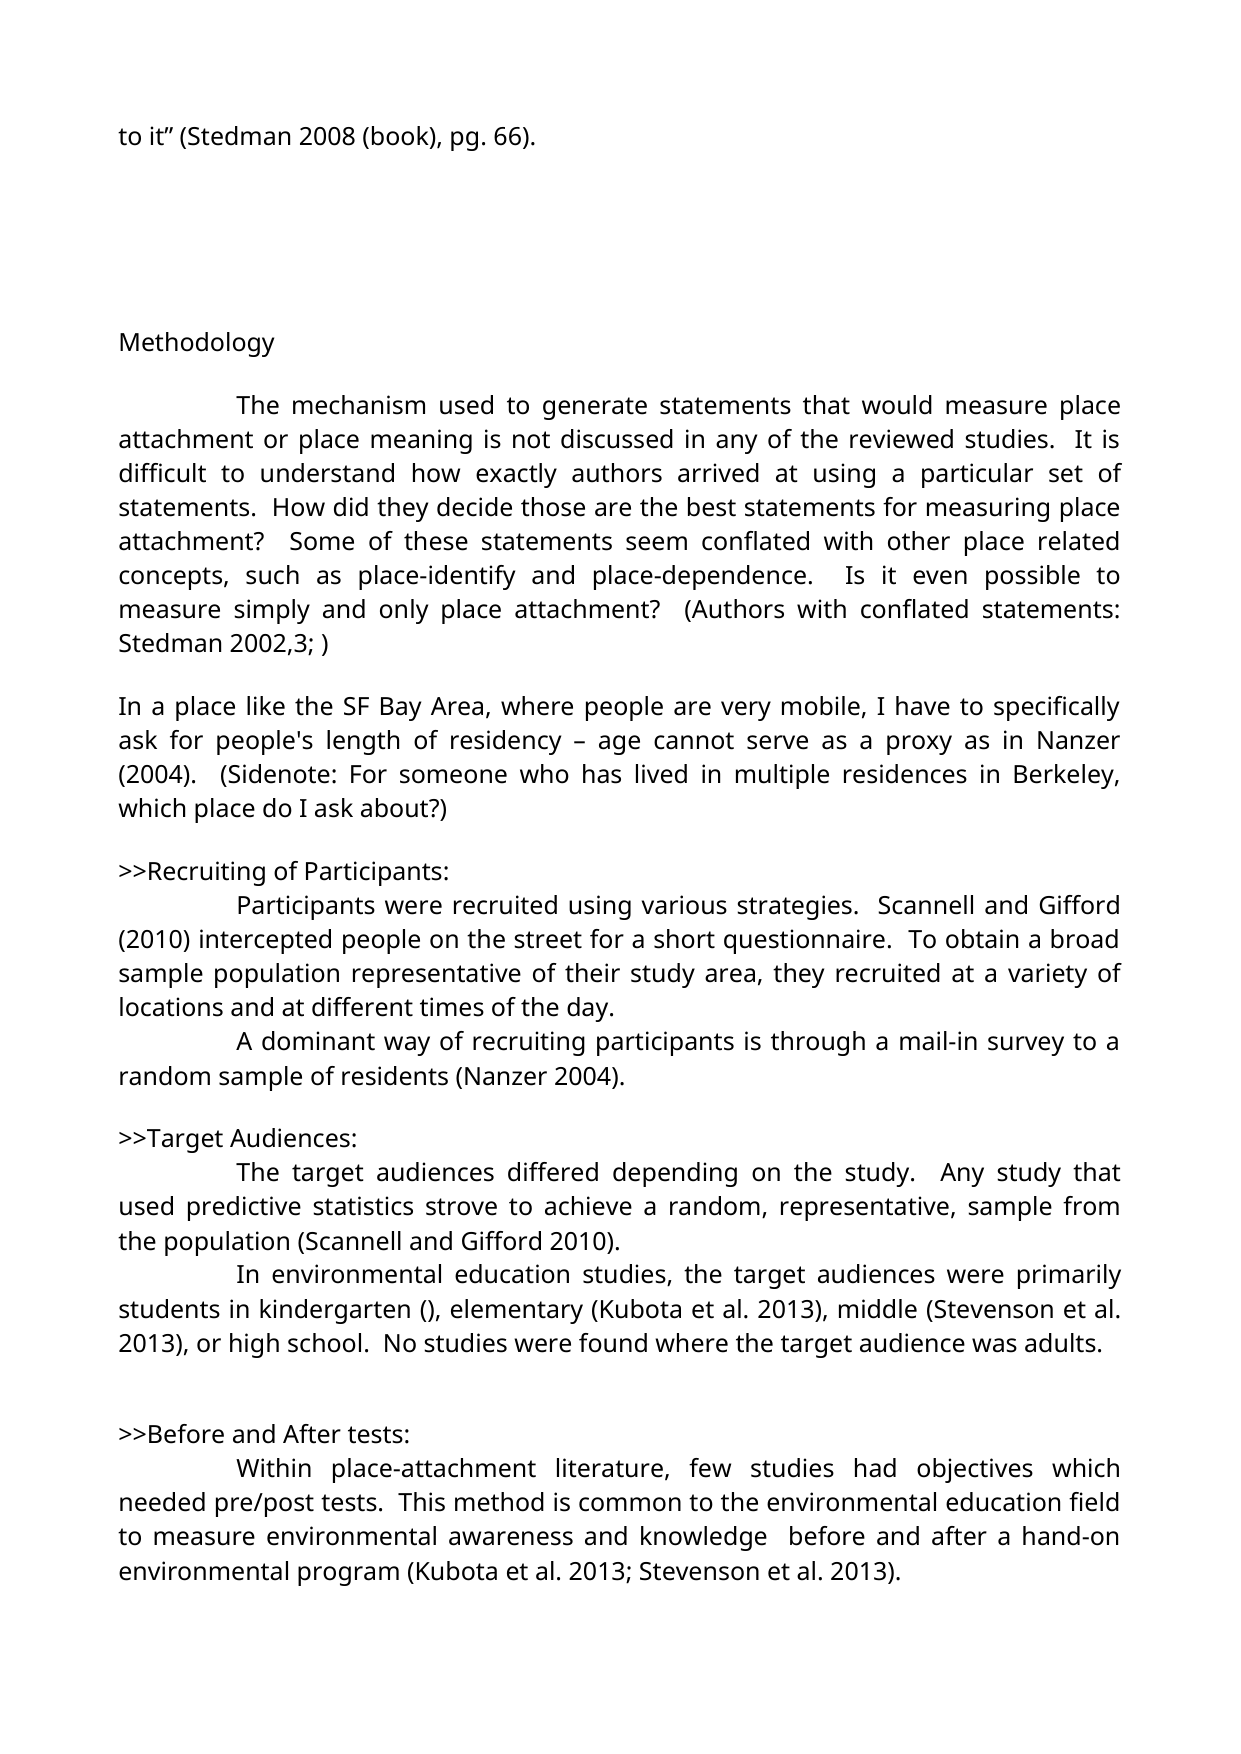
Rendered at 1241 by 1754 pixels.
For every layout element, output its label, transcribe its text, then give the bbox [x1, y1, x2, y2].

text The target audiences differed depending on the study. Any study that used predictive statistics strove to achieve a random, representative, sample from the population (Scannell and Gifford 2010). [118, 1155, 1122, 1257]
text Methodology [118, 325, 1122, 359]
text Participants were recruited using various strategies. Scannell and Gifford (2010) intercepted people on the street for a short questionnaire. To obtain a broad sample population representative of their study area, they recruited at a variety of locations and at different times of the day. [118, 888, 1122, 1024]
text In environmental education studies, the target audiences were primarily students in kindergarten (), elementary (Kubota et al. 2013), middle (Stevenson et al. 2013), or high school. No studies were found where the target audience was adults. [118, 1257, 1122, 1359]
text >>Recruiting of Participants: [118, 854, 1122, 888]
text >>Target Audiences: [118, 1121, 1122, 1155]
text to it” (Stedman 2008 (book), pg. 66). [118, 118, 1122, 152]
text >>Before and After tests: [118, 1417, 1122, 1451]
text Within place-attachment literature, few studies had objectives which needed pre/post tests. This method is common to the environmental education field to measure environmental awareness and knowledge before and after a hand-on environmental program (Kubota et al. 2013; Stevenson et al. 2013). [118, 1451, 1122, 1587]
text In a place like the SF Bay Area, where people are very mobile, I have to specifically ask for people's length of residency – age cannot serve as a proxy as in Nanzer (2004). (Sidenote: For someone who has lived in multiple residences in Berkeley, which place do I ask about?) [118, 689, 1122, 825]
text A dominant way of recruiting participants is through a mail-in survey to a random sample of residents (Nanzer 2004). [118, 1024, 1122, 1092]
text The mechanism used to generate statements that would measure place attachment or place meaning is not discussed in any of the reviewed studies. It is difficult to understand how exactly authors arrived at using a particular set of statements. How did they decide those are the best statements for measuring place attachment? Some of these statements seem conflated with other place related concepts, such as place-identify and place-dependence. Is it even possible to measure simply and only place attachment? (Authors with conflated statements: Stedman 2002,3; ) [118, 387, 1122, 660]
